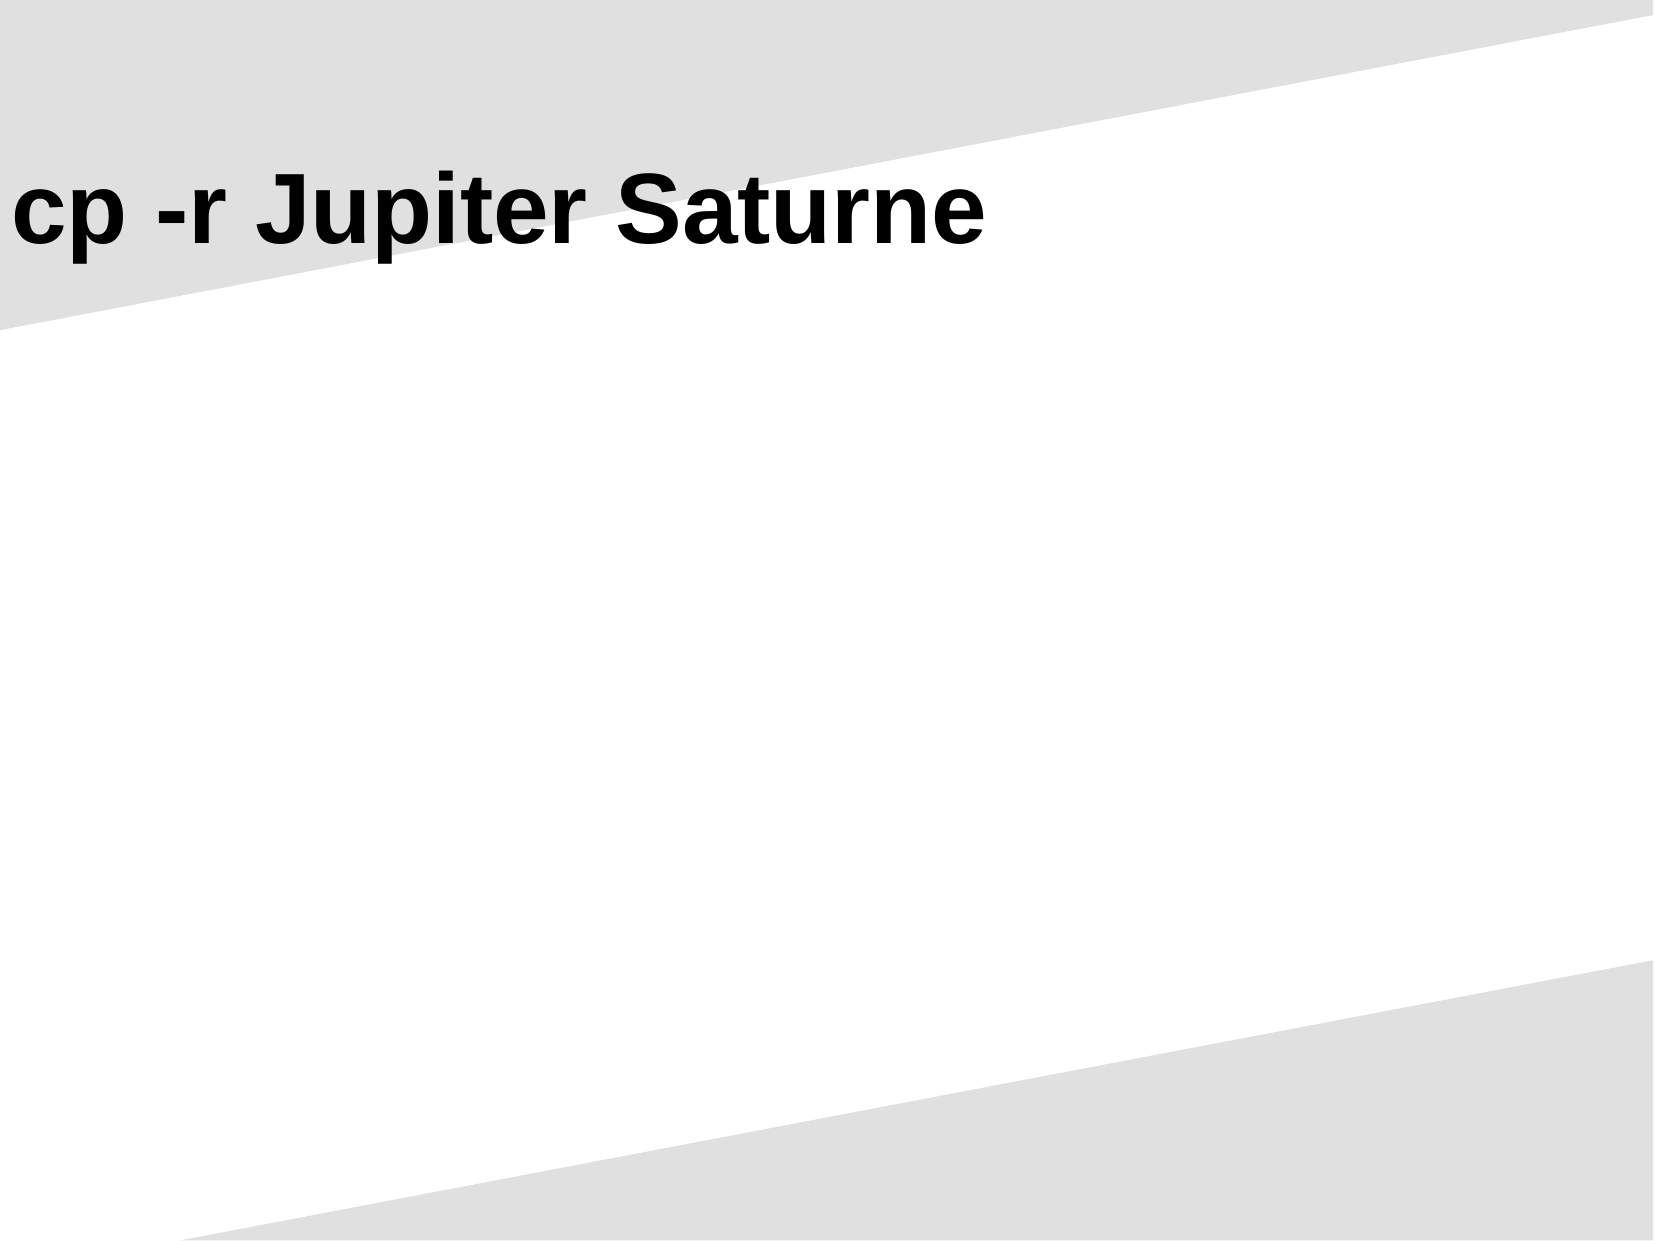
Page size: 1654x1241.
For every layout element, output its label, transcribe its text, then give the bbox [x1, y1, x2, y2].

title cp -r Jupiter Saturne [11, 105, 1499, 313]
